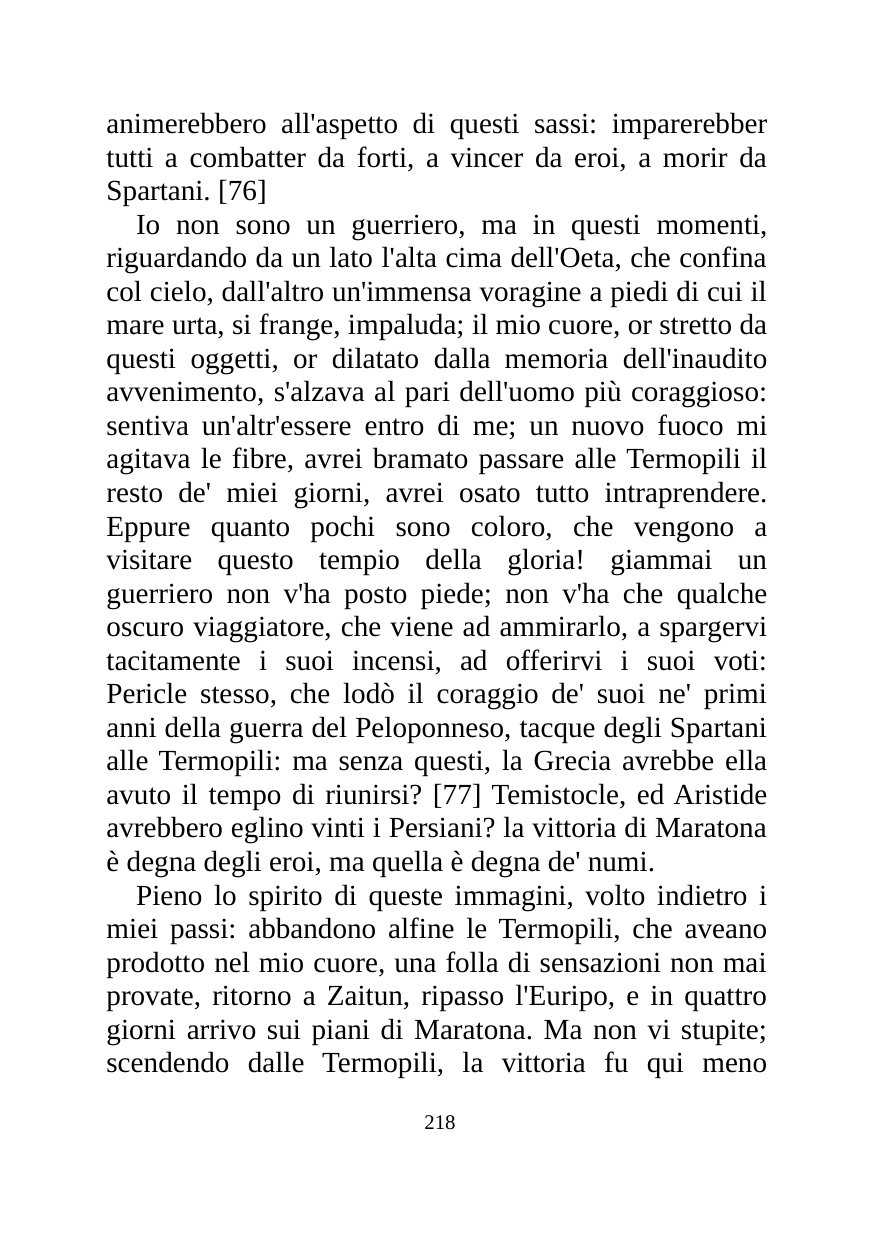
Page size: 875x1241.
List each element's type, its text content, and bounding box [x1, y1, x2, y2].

text Pieno lo spirito di queste immagini, volto indietro i miei passi: abbandono alfine le Termopili, che aveano prodotto nel mio cuore, una folla di sensazioni non mai provate, ritorno a Zaitun, ripasso l'Euripo, e in quattro giorni arrivo sui piani di Maratona. Ma non vi stupite; scendendo dalle Termopili, la vittoria fu qui meno [106, 878, 768, 1079]
text animerebbero all'aspetto di questi sassi: imparerebber tutti a combatter da forti, a vincer da eroi, a morir da Spartani. [76] [106, 106, 768, 207]
text Io non sono un guerriero, ma in questi momenti, riguardando da un lato l'alta cima dell'Oeta, che confina col cielo, dall'altro un'immensa voragine a piedi di cui il mare urta, si frange, impaluda; il mio cuore, or stretto da questi oggetti, or dilatato dalla memoria dell'inaudito avvenimento, s'alzava al pari dell'uomo più coraggioso: sentiva un'altr'essere entro di me; un nuovo fuoco mi agitava le fibre, avrei bramato passare alle Termopili il resto de' miei giorni, avrei osato tutto intraprendere. Eppure quanto pochi sono coloro, che vengono a visitare questo tempio della gloria! giammai un guerriero non v'ha posto piede; non v'ha che qualche oscuro viaggiatore, che viene ad ammirarlo, a spargervi tacitamente i suoi incensi, ad offerirvi i suoi voti: Pericle stesso, che lodò il coraggio de' suoi ne' primi anni della guerra del Peloponneso, tacque degli Spartani alle Termopili: ma senza questi, la Grecia avrebbe ella avuto il tempo di riunirsi? [77] Temistocle, ed Aristide avrebbero eglino vinti i Persiani? la vittoria di Maratona è degna degli eroi, ma quella è degna de' numi. [106, 207, 768, 878]
